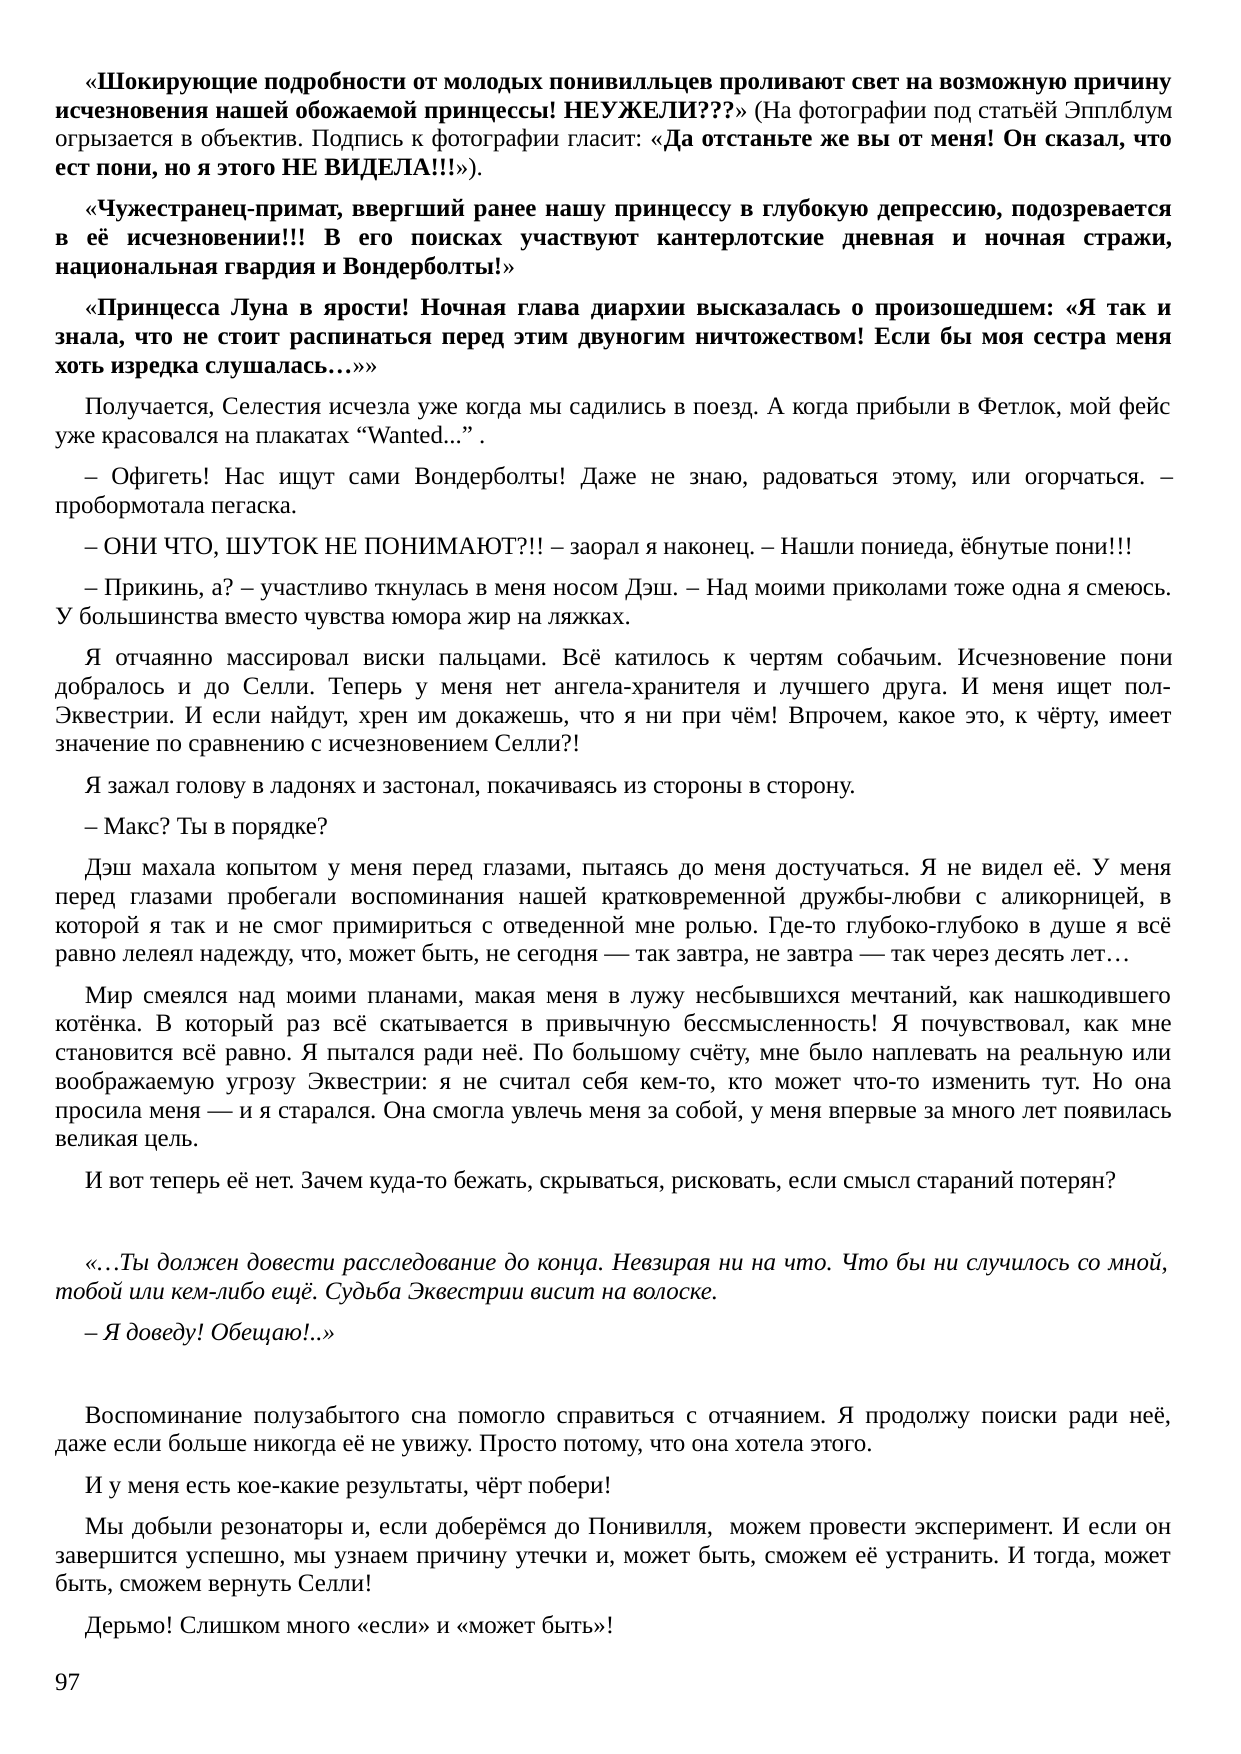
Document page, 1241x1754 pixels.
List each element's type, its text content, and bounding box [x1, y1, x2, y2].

text – Макс? Ты в порядке? [55, 811, 1173, 840]
text И вот теперь её нет. Зачем куда-то бежать, скрываться, рисковать, если смысл стараний потерян? [55, 1165, 1173, 1193]
text И у меня есть кое-какие результаты, чёрт побери! [55, 1470, 1173, 1498]
text «Шокирующие подробности от молодых понивилльцев проливают свет на возможную причину исчезновения нашей обожаемой принцессы! НЕУЖЕЛИ???» (На фотографии под статьёй Эпплблум огрызается в объектив. Подпись к фотографии гласит: «Да отстаньте же вы от меня! Он сказал, что ест пони, но я этого НЕ ВИДЕЛА!!!»). [55, 66, 1173, 181]
text Я зажал голову в ладонях и застонал, покачиваясь из стороны в сторону. [55, 770, 1173, 798]
text Дэш махала копытом у меня перед глазами, пытаясь до меня достучаться. Я не видел её. У меня перед глазами пробегали воспоминания нашей кратковременной дружбы-любви с аликорницей, в которой я так и не смог примириться с отведенной мне ролью. Где-то глубоко-глубоко в душе я всё равно лелеял надежду, что, может быть, не сегодня — так завтра, не завтра — так через десять лет… [55, 852, 1173, 967]
text Дерьмо! Слишком много «если» и «может быть»! [55, 1610, 1173, 1638]
text – Прикинь, а? – участливо ткнулась в меня носом Дэш. – Над моими приколами тоже одна я смеюсь. У большинства вместо чувства юмора жир на ляжках. [55, 572, 1173, 630]
text – ОНИ ЧТО, ШУТОК НЕ ПОНИМАЮТ?!! – заорал я наконец. – Нашли пониеда, ёбнутые пони!!! [55, 531, 1173, 560]
text «…Ты должен довести расследование до конца. Невзирая ни на что. Что бы ни случилось со мной, тобой или кем-либо ещё. Судьба Эквестрии висит на волоске. [55, 1247, 1173, 1305]
text Я отчаянно массировал виски пальцами. Всё катилось к чертям собачьим. Исчезновение пони добралось и до Селли. Теперь у меня нет ангела-хранителя и лучшего друга. И меня ищет пол-Эквестрии. И если найдут, хрен им докажешь, что я ни при чём! Впрочем, какое это, к чёрту, имеет значение по сравнению с исчезновением Селли?! [55, 642, 1173, 757]
text Воспоминание полузабытого сна помогло справиться с отчаянием. Я продолжу поиски ради неё, даже если больше никогда её не увижу. Просто потому, что она хотела этого. [55, 1400, 1173, 1457]
text Мы добыли резонаторы и, если доберёмся до Понивилля, можем провести эксперимент. И если он завершится успешно, мы узнаем причину утечки и, может быть, сможем её устранить. И тогда, может быть, сможем вернуть Селли! [55, 1511, 1173, 1597]
text – Офигеть! Нас ищут сами Вондерболты! Даже не знаю, радоваться этому, или огорчаться. – пробормотала пегаска. [55, 461, 1173, 518]
text Получается, Селестия исчезла уже когда мы садились в поезд. А когда прибыли в Фетлок, мой фейс уже красовался на плакатах “Wanted...” . [55, 391, 1173, 448]
text – Я доведу! Обещаю!..» [55, 1317, 1173, 1346]
text Мир смеялся над моими планами, макая меня в лужу несбывшихся мечтаний, как нашкодившего котёнка. В который раз всё скатывается в привычную бессмысленность! Я почувствовал, как мне становится всё равно. Я пытался ради неё. По большому счёту, мне было наплевать на реальную или воображаемую угрозу Эквестрии: я не считал себя кем-то, кто может что-то изменить тут. Но она просила меня — и я старался. Она смогла увлечь меня за собой, у меня впервые за много лет появилась великая цель. [55, 980, 1173, 1152]
text «Принцесса Луна в ярости! Ночная глава диархии высказалась о произошедшем: «Я так и знала, что не стоит распинаться перед этим двуногим ничтожеством! Если бы моя сестра меня хоть изредка слушалась…»» [55, 292, 1173, 378]
text «Чужестранец-примат, ввергший ранее нашу принцессу в глубокую депрессию, подозревается в её исчезновении!!! В его поисках участвуют кантерлотские дневная и ночная стражи, национальная гвардия и Вондерболты!» [55, 193, 1173, 280]
